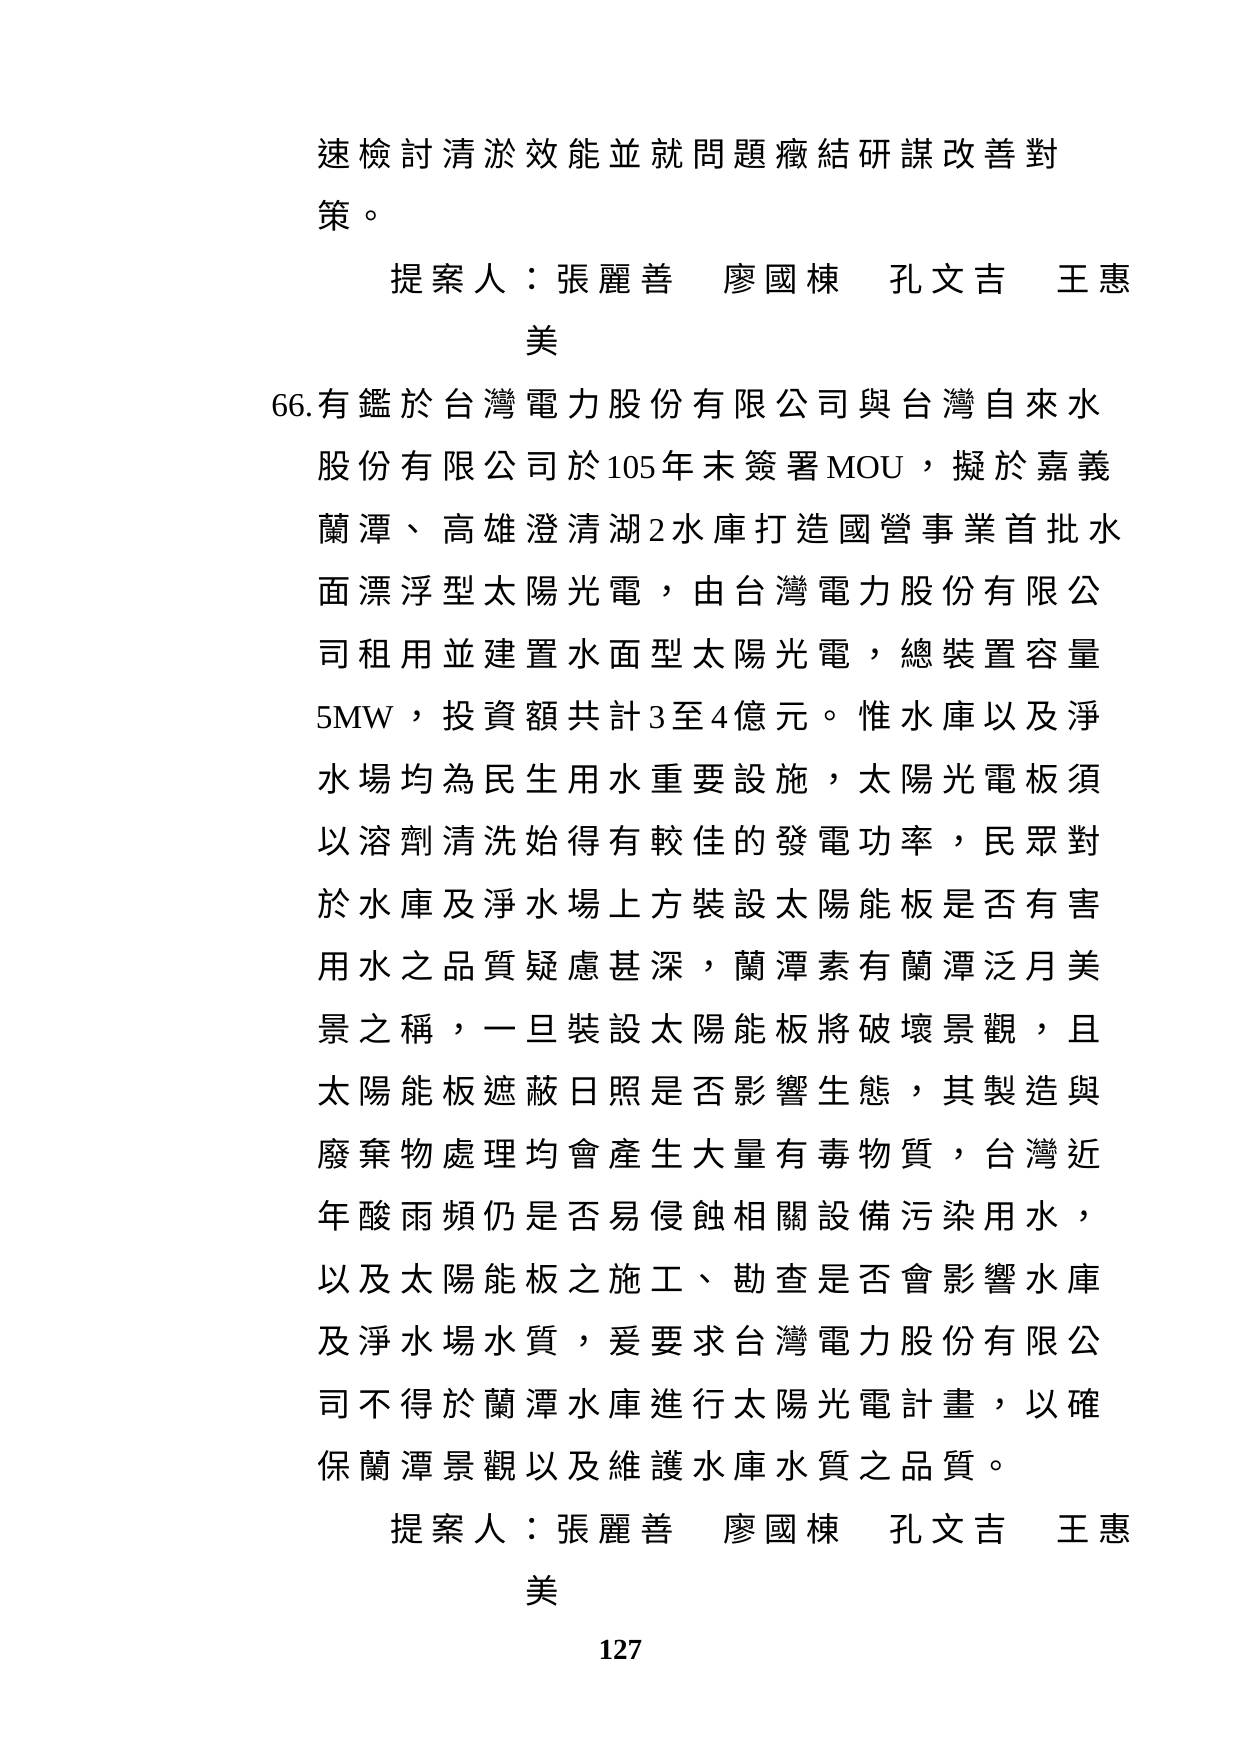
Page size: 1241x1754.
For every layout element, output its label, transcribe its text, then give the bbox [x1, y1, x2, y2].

text 提案人：張麗善 廖國棟 孔文吉 王惠美 [381, 1485, 1136, 1610]
list 有鑑於台灣電力股份有限公司與台灣自來水股份有限公司於105年末簽署MOU，擬於嘉義蘭潭、高雄澄清湖2水庫打造國營事業首批水面漂浮型太陽光電，由台灣電力股份有限公司租用並建置水面型太陽光電，總裝置容量5MW，投資額共計3至4億元。惟水庫以及淨水場均為民生用水重要設施，太陽光電板須以溶劑清洗始得有較佳的發電功率，民眾對於水庫及淨水場上方裝設太陽能板是否有害用水之品質疑慮甚深，蘭潭素有蘭潭泛月美景之稱，一旦裝設太陽能板將破壞景觀，且太陽能板遮蔽日照是否影響生態，其製造與廢棄物處理均會產生大量有毒物質，台灣近年酸雨頻仍是否易侵蝕相關設備污染用水，以及太陽能板之施工、勘查是否會影響水庫及淨水場水質，爰要求台灣電力股份有限公司不得於蘭潭水庫進行太陽光電計畫，以確保蘭潭景觀以及維護水庫水質之品質。 [267, 360, 1136, 1485]
list 速檢討清淤效能並就問題癥結研謀改善對策。 [267, 110, 1136, 235]
text 提案人：張麗善 廖國棟 孔文吉 王惠美 [381, 235, 1136, 360]
